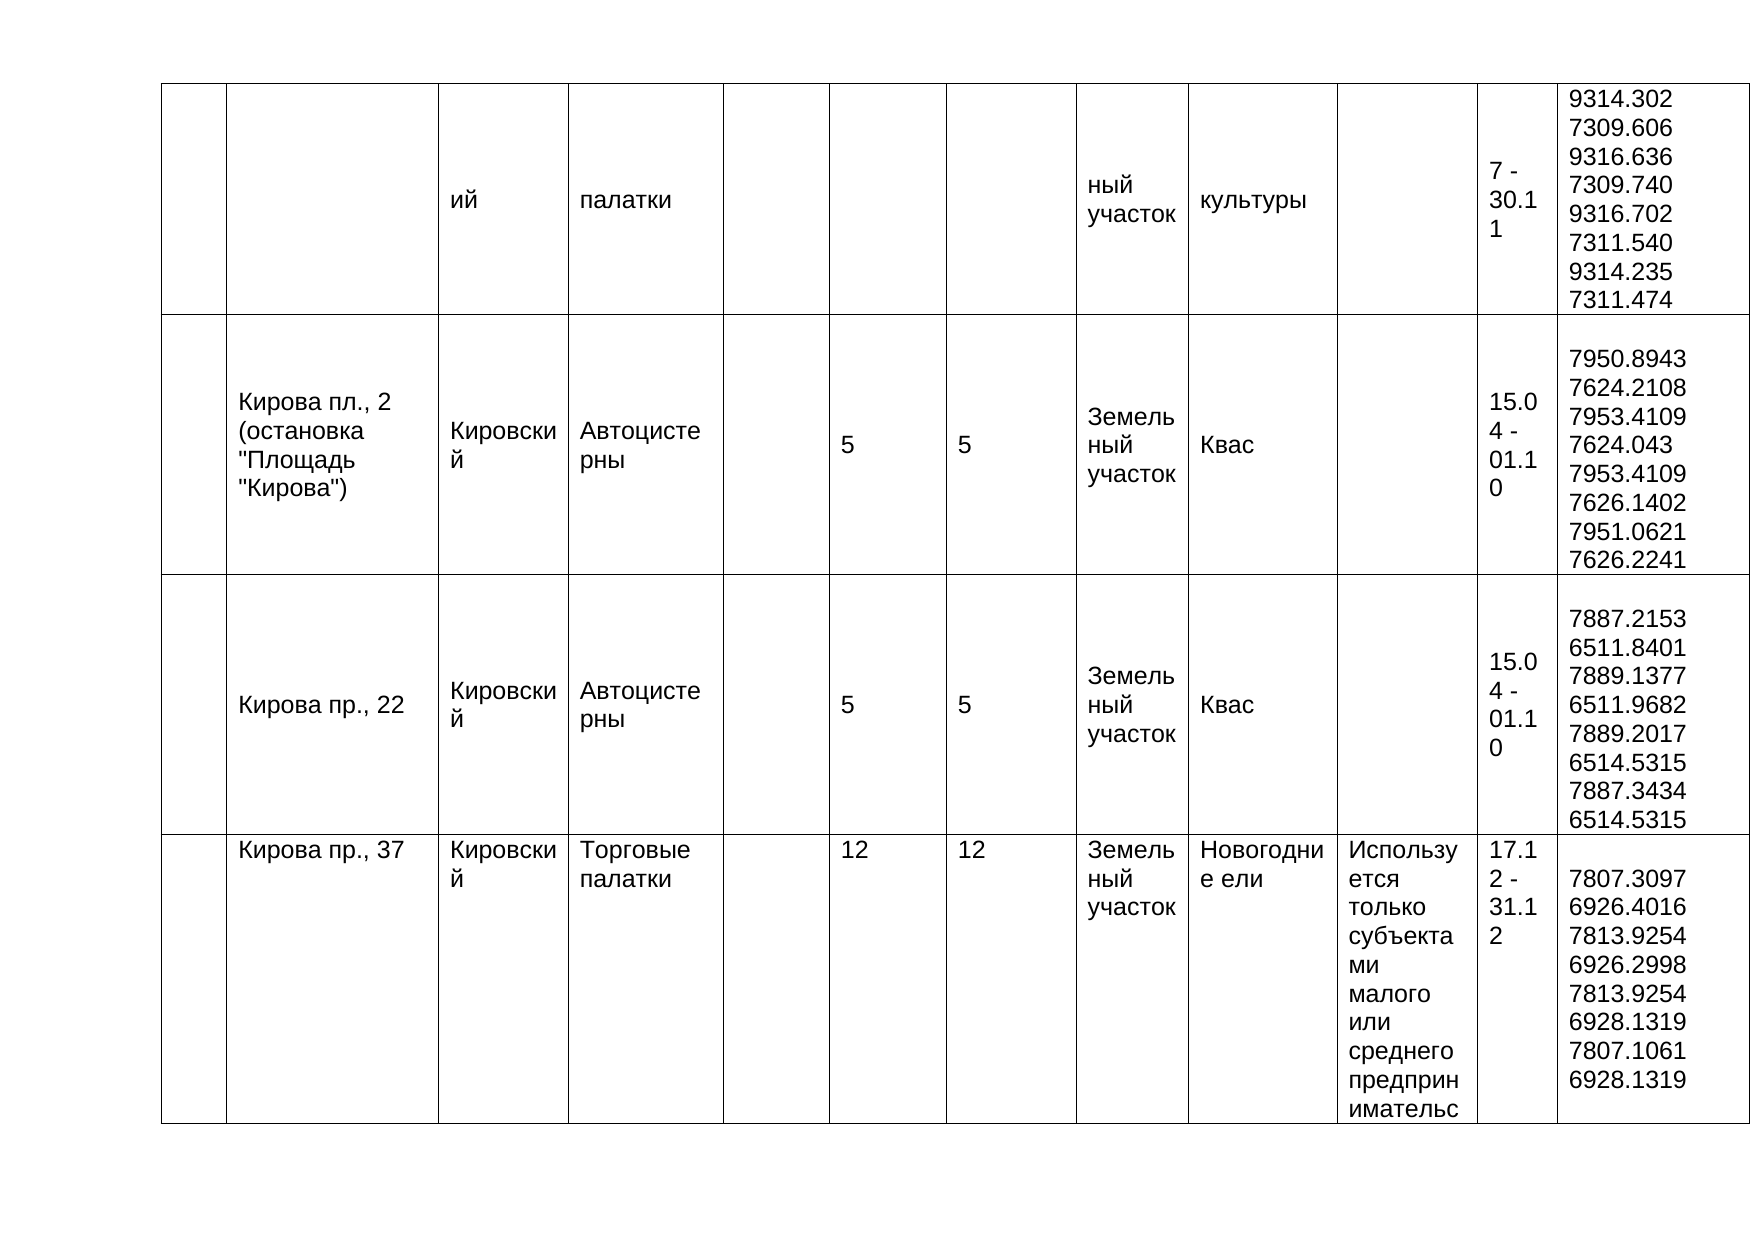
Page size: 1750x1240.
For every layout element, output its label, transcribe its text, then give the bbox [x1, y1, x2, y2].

table_cell [162, 315, 226, 574]
table_cell Кирова пр., 37 [227, 835, 438, 1122]
table_cell 12 [830, 835, 946, 1122]
table_cell [724, 575, 829, 834]
table_cell Кировский [439, 575, 568, 834]
table_cell [1338, 315, 1477, 574]
table_cell Кировский [439, 835, 568, 1122]
table_cell [724, 84, 829, 314]
table_cell Автоцистерны [569, 575, 723, 834]
table_cell Используется только субъектами малого или среднего предпринимательс [1338, 835, 1477, 1122]
table_cell [162, 835, 226, 1122]
table_cell 15.04 - 01.10 [1478, 315, 1557, 574]
table_cell [1338, 575, 1477, 834]
table_cell Кирова пр., 22 [227, 575, 438, 834]
table_cell [947, 84, 1076, 314]
table_cell 5 [947, 315, 1076, 574]
table_cell [830, 84, 946, 314]
table_cell Земельный участок [1077, 575, 1188, 834]
table_cell 5 [830, 575, 946, 834]
table_cell Кировский [439, 315, 568, 574]
table_cell 15.04 - 01.10 [1478, 575, 1557, 834]
table_cell Квас [1189, 315, 1337, 574]
table_cell Автоцистерны [569, 315, 723, 574]
table_cell Земельный участок [1077, 315, 1188, 574]
table_cell палатки [569, 84, 723, 314]
table_cell [724, 835, 829, 1122]
table_cell 5 [830, 315, 946, 574]
table_cell Земельный участок [1077, 835, 1188, 1122]
table_cell ий [439, 84, 568, 314]
table_cell 7 -30.11 [1478, 84, 1557, 314]
table_cell Кирова пл., 2 (остановка "Площадь "Кирова") [227, 315, 438, 574]
table_cell [162, 84, 226, 314]
table_cell ный участок [1077, 84, 1188, 314]
table_cell 17.12 - 31.12 [1478, 835, 1557, 1122]
table_cell культуры [1189, 84, 1337, 314]
table_cell 12 [947, 835, 1076, 1122]
table_cell 9314.302 7309.606 9316.636 7309.740 9316.702 7311.540 9314.235 7311.474 [1558, 84, 1749, 314]
table_cell Квас [1189, 575, 1337, 834]
table_cell [162, 575, 226, 834]
table_cell 7807.3097 6926.4016 7813.9254 6926.2998 7813.9254 6928.1319 7807.1061 6928.1319 [1558, 835, 1749, 1122]
table_cell 7887.2153 6511.8401 7889.1377 6511.9682 7889.2017 6514.5315 7887.3434 6514.5315 [1558, 575, 1749, 834]
table_cell [724, 315, 829, 574]
table_cell [1338, 84, 1477, 314]
table_cell 7950.8943 7624.2108 7953.4109 7624.043 7953.4109 7626.1402 7951.0621 7626.2241 [1558, 315, 1749, 574]
table_cell Новогодние ели [1189, 835, 1337, 1122]
table_cell [227, 84, 438, 314]
table_cell Торговые палатки [569, 835, 723, 1122]
table_cell 5 [947, 575, 1076, 834]
